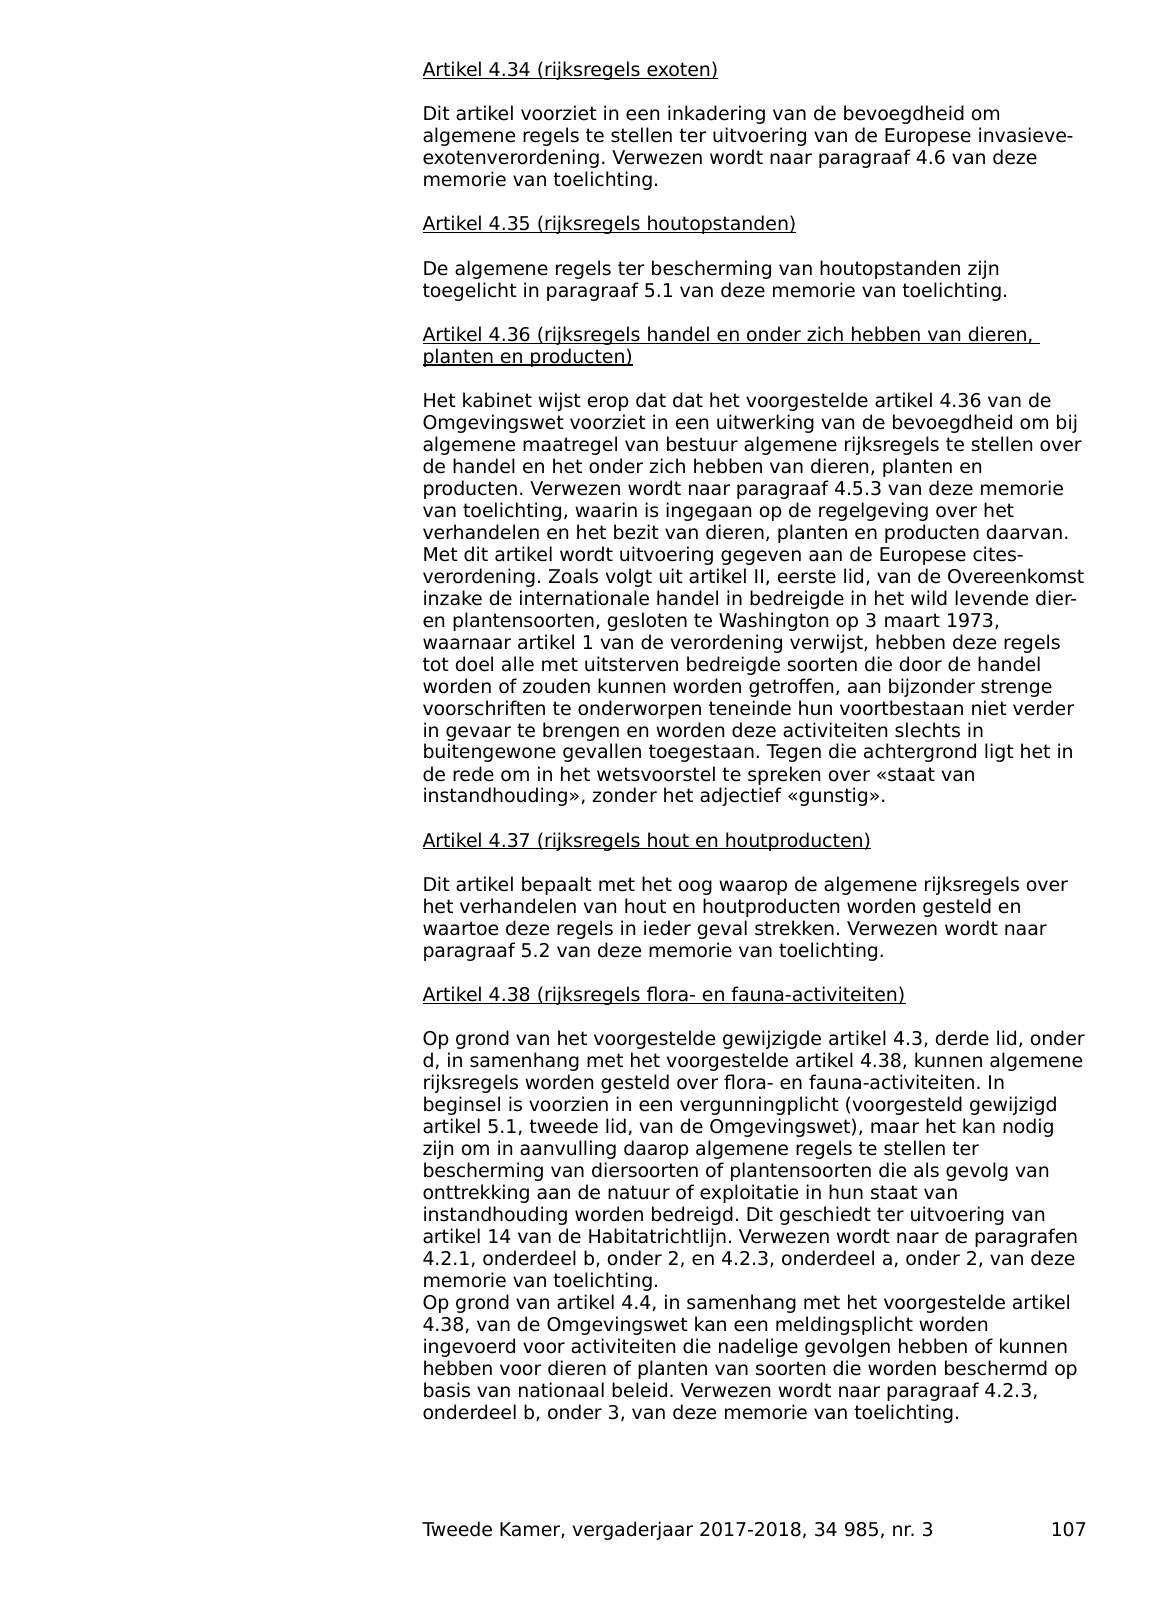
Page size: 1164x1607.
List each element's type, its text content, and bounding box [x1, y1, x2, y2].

text Met dit artikel wordt uitvoering gegeven aan de Europese cites-verordening. Zoals volgt uit artikel II, eerste lid, van de Overeenkomst inzake de internationale handel in bedreigde in het wild levende dier- en plantensoorten, gesloten te Washington op 3 maart 1973, waarnaar artikel 1 van de verordening verwijst, hebben deze regels tot doel alle met uitsterven bedreigde soorten die door de handel worden of zouden kunnen worden getroffen, aan bijzonder strenge voorschriften te onderworpen teneinde hun voortbestaan niet verder in gevaar te brengen en worden deze activiteiten slechts in buitengewone gevallen toegestaan. Tegen die achtergrond ligt het in de rede om in het wetsvoorstel te spreken over «staat van instandhouding», zonder het adjectief «gunstig». [422, 544, 1087, 807]
text Dit artikel voorziet in een inkadering van de bevoegdheid om algemene regels te stellen ter uitvoering van de Europese invasieve- exotenverordening. Verwezen wordt naar paragraaf 4.6 van deze memorie van toelichting. [422, 103, 1087, 191]
subtitle Artikel 4.35 (rijksregels houtopstanden) [422, 213, 1087, 235]
text Op grond van het voorgestelde gewijzigde artikel 4.3, derde lid, onder d, in samenhang met het voorgestelde artikel 4.38, kunnen algemene rijksregels worden gesteld over flora- en fauna-activiteiten. In beginsel is voorzien in een vergunningplicht (voorgesteld gewijzigd artikel 5.1, tweede lid, van de Omgevingswet), maar het kan nodig zijn om in aanvulling daarop algemene regels te stellen ter bescherming van diersoorten of plantensoorten die als gevolg van onttrekking aan de natuur of exploitatie in hun staat van instandhouding worden bedreigd. Dit geschiedt ter uitvoering van artikel 14 van de Habitatrichtlijn. Verwezen wordt naar de paragrafen 4.2.1, onderdeel b, onder 2, en 4.2.3, onderdeel a, onder 2, van deze memorie van toelichting. [422, 1028, 1087, 1292]
text Op grond van artikel 4.4, in samenhang met het voorgestelde artikel 4.38, van de Omgevingswet kan een meldingsplicht worden ingevoerd voor activiteiten die nadelige gevolgen hebben of kunnen hebben voor dieren of planten van soorten die worden beschermd op basis van nationaal beleid. Verwezen wordt naar paragraaf 4.2.3, onderdeel b, onder 3, van deze memorie van toelichting. [422, 1292, 1087, 1424]
text Het kabinet wijst erop dat dat het voorgestelde artikel 4.36 van de Omgevingswet voorziet in een uitwerking van de bevoegdheid om bij algemene maatregel van bestuur algemene rijksregels te stellen over de handel en het onder zich hebben van dieren, planten en producten. Verwezen wordt naar paragraaf 4.5.3 van deze memorie van toelichting, waarin is ingegaan op de regelgeving over het verhandelen en het bezit van dieren, planten en producten daarvan. [422, 390, 1087, 544]
text Dit artikel bepaalt met het oog waarop de algemene rijksregels over het verhandelen van hout en houtproducten worden gesteld en waartoe deze regels in ieder geval strekken. Verwezen wordt naar paragraaf 5.2 van deze memorie van toelichting. [422, 874, 1087, 962]
text De algemene regels ter bescherming van houtopstanden zijn toegelicht in paragraaf 5.1 van deze memorie van toelichting. [422, 257, 1087, 301]
subtitle Artikel 4.38 (rijksregels flora- en fauna-activiteiten) [422, 984, 1087, 1006]
subtitle Artikel 4.36 (rijksregels handel en onder zich hebben van dieren, planten en producten) [422, 324, 1087, 368]
subtitle Artikel 4.37 (rijksregels hout en houtproducten) [422, 829, 1087, 852]
subtitle Artikel 4.34 (rijksregels exoten) [422, 59, 1087, 81]
